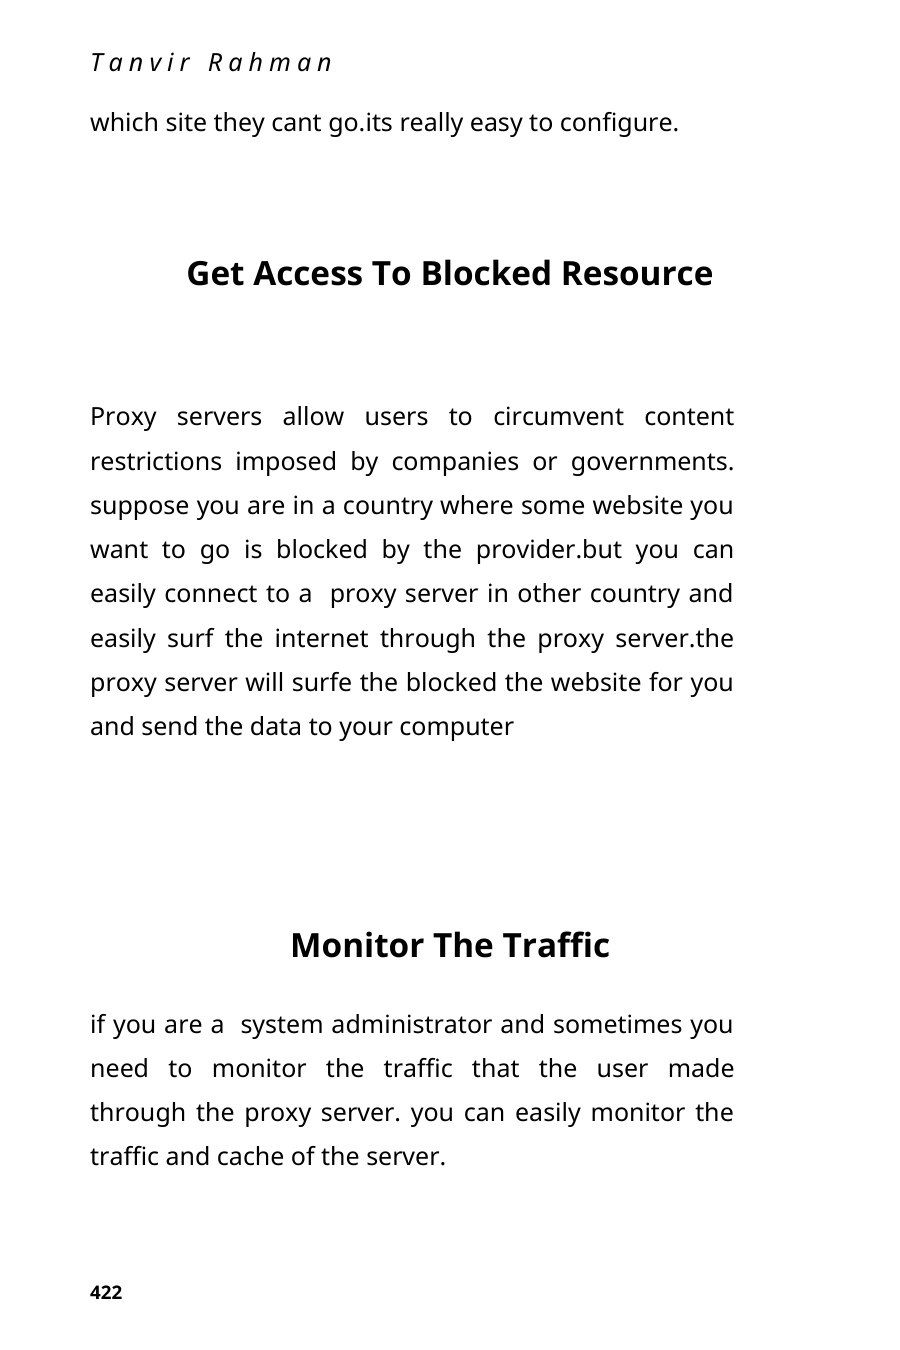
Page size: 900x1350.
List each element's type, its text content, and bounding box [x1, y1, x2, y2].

text Get Access To Blocked Resource [90, 249, 810, 295]
text which site they cant go.its really easy to configure. [90, 105, 735, 139]
text Proxy servers allow users to circumvent content restrictions imposed by companies or governments. suppose you are in a country where some website you want to go is blocked by the provider.but you can easily connect to a proxy server in other country and easily surf the internet through the proxy server.the proxy server will surfe the blocked the website for you and send the data to your computer [90, 399, 735, 743]
text if you are a system administrator and sometimes you need to monitor the traffic that the user made through the proxy server. you can easily monitor the traffic and cache of the server. [90, 1006, 735, 1173]
text Monitor The Traffic [90, 922, 810, 968]
